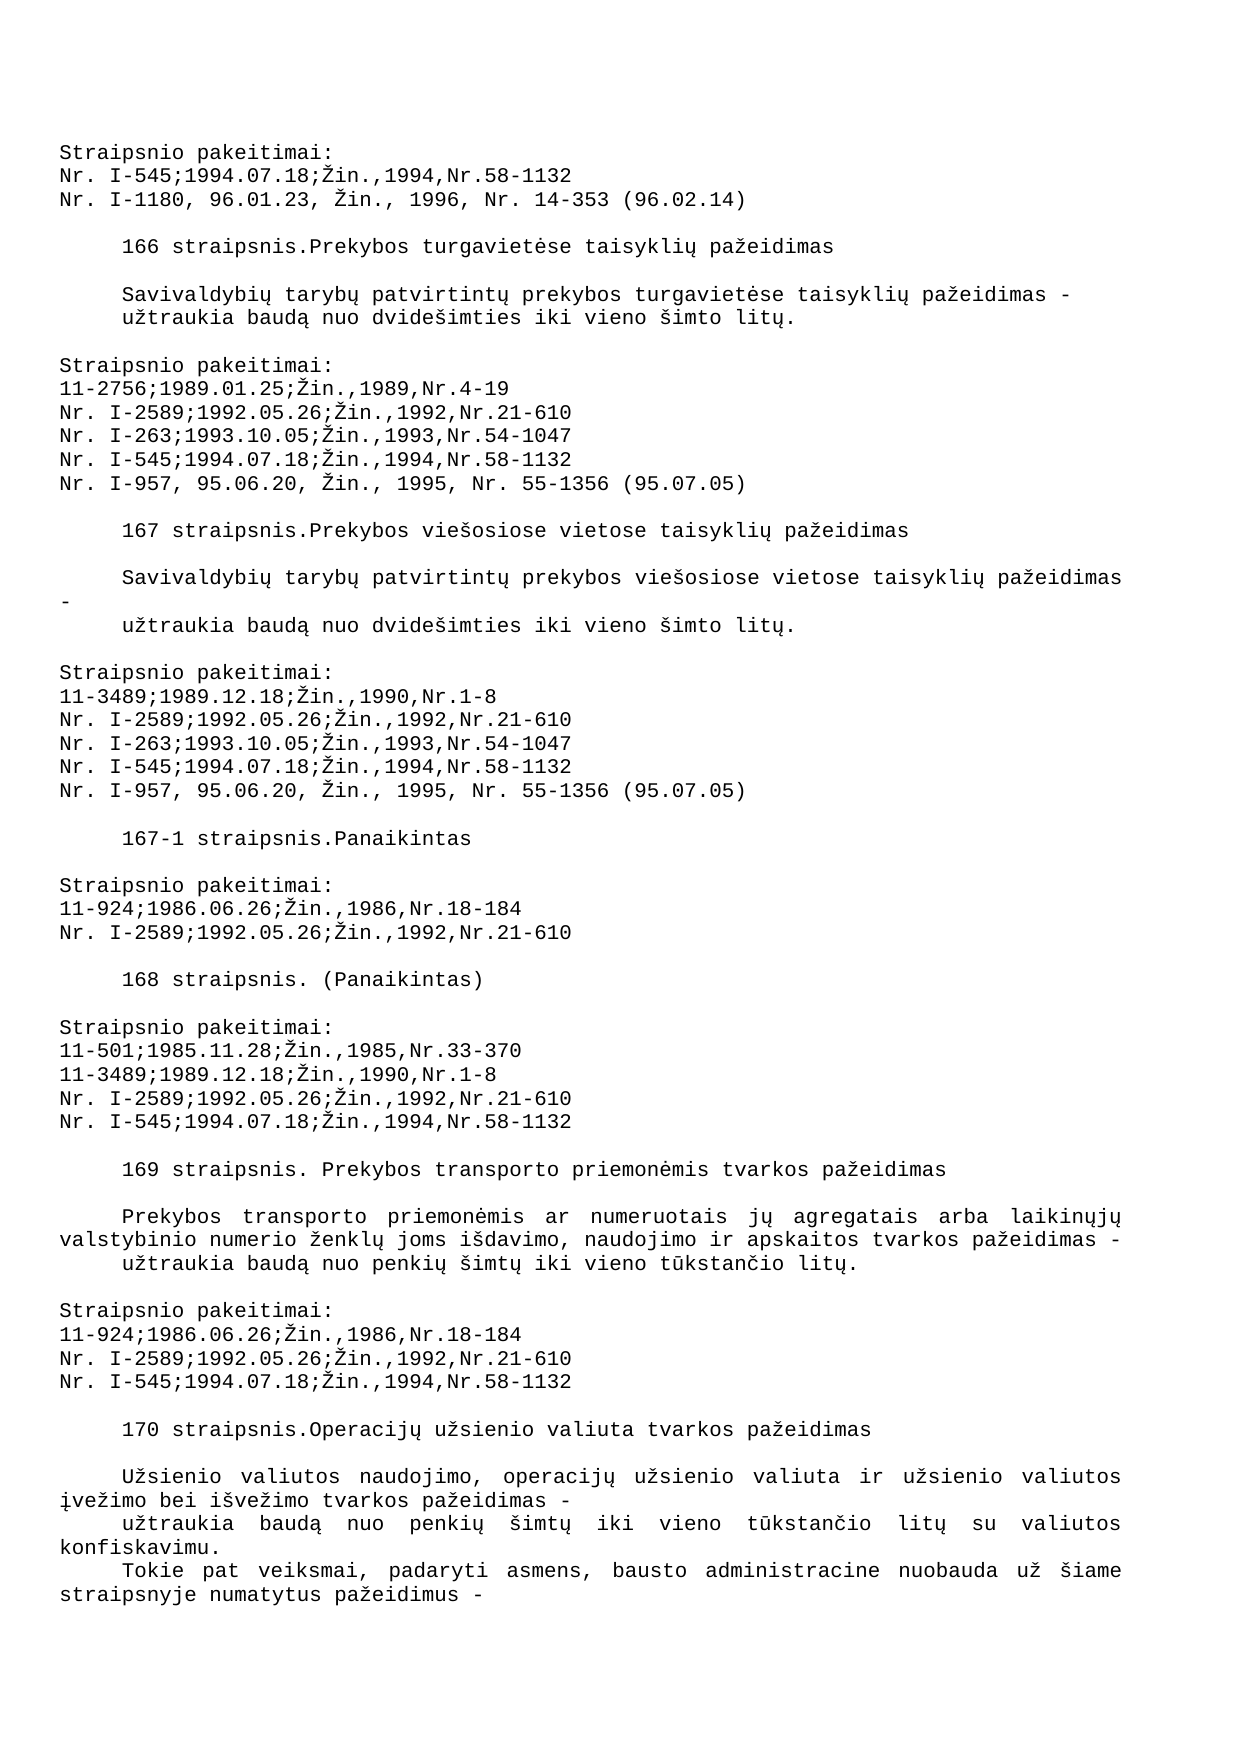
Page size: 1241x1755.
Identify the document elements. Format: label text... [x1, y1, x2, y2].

text užtraukia baudą nuo penkių šimtų iki vieno tūkstančio litų. [59, 1253, 1122, 1277]
text 170 straipsnis.Operacijų užsienio valiuta tvarkos pažeidimas [59, 1419, 1122, 1442]
text Straipsnio pakeitimai: [59, 875, 1122, 898]
text Nr. I-2589;1992.05.26;Žin.,1992,Nr.21-610 [59, 1348, 1122, 1371]
text 11-924;1986.06.26;Žin.,1986,Nr.18-184 [59, 898, 1122, 922]
text Nr. I-263;1993.10.05;Žin.,1993,Nr.54-1047 [59, 426, 1122, 449]
text Nr. I-2589;1992.05.26;Žin.,1992,Nr.21-610 [59, 402, 1122, 426]
text užtraukia baudą nuo dvidešimties iki vieno šimto litų. [59, 307, 1122, 331]
text Nr. I-2589;1992.05.26;Žin.,1992,Nr.21-610 [59, 922, 1122, 946]
text 167 straipsnis.Prekybos viešosiose vietose taisyklių pažeidimas [59, 520, 1122, 544]
text 168 straipsnis. (Panaikintas) [59, 969, 1122, 993]
text Nr. I-1180, 96.01.23, Žin., 1996, Nr. 14-353 (96.02.14) [59, 189, 1122, 213]
text Nr. I-2589;1992.05.26;Žin.,1992,Nr.21-610 [59, 1088, 1122, 1111]
text Nr. I-957, 95.06.20, Žin., 1995, Nr. 55-1356 (95.07.05) [59, 780, 1122, 804]
text Nr. I-545;1994.07.18;Žin.,1994,Nr.58-1132 [59, 449, 1122, 473]
text Savivaldybių tarybų patvirtintų prekybos turgavietėse taisyklių pažeidimas - [59, 284, 1122, 307]
text 167-1 straipsnis.Panaikintas [59, 827, 1122, 851]
text 169 straipsnis. Prekybos transporto priemonėmis tvarkos pažeidimas [59, 1158, 1122, 1182]
text Nr. I-545;1994.07.18;Žin.,1994,Nr.58-1132 [59, 757, 1122, 780]
text Straipsnio pakeitimai: [59, 142, 1122, 165]
text Savivaldybių tarybų patvirtintų prekybos viešosiose vietose taisyklių pažeidimas - [59, 567, 1122, 615]
text Straipsnio pakeitimai: [59, 1300, 1122, 1324]
text Nr. I-2589;1992.05.26;Žin.,1992,Nr.21-610 [59, 709, 1122, 733]
text Nr. I-545;1994.07.18;Žin.,1994,Nr.58-1132 [59, 1111, 1122, 1135]
text 166 straipsnis.Prekybos turgavietėse taisyklių pažeidimas [59, 236, 1122, 260]
text užtraukia baudą nuo dvidešimties iki vieno šimto litų. [59, 615, 1122, 638]
text Straipsnio pakeitimai: [59, 662, 1122, 686]
text Tokie pat veiksmai, padaryti asmens, bausto administracine nuobauda už šiame straipsnyje numatytus pažeidimus - [59, 1561, 1122, 1608]
text Straipsnio pakeitimai: [59, 354, 1122, 378]
text 11-3489;1989.12.18;Žin.,1990,Nr.1-8 [59, 1064, 1122, 1088]
text Nr. I-263;1993.10.05;Žin.,1993,Nr.54-1047 [59, 733, 1122, 757]
text Nr. I-545;1994.07.18;Žin.,1994,Nr.58-1132 [59, 165, 1122, 189]
text užtraukia baudą nuo penkių šimtų iki vieno tūkstančio litų su valiutos konfiskavimu. [59, 1513, 1122, 1561]
text 11-3489;1989.12.18;Žin.,1990,Nr.1-8 [59, 686, 1122, 709]
text Nr. I-545;1994.07.18;Žin.,1994,Nr.58-1132 [59, 1371, 1122, 1395]
text Straipsnio pakeitimai: [59, 1017, 1122, 1040]
text 11-924;1986.06.26;Žin.,1986,Nr.18-184 [59, 1324, 1122, 1348]
text 11-501;1985.11.28;Žin.,1985,Nr.33-370 [59, 1040, 1122, 1064]
text Nr. I-957, 95.06.20, Žin., 1995, Nr. 55-1356 (95.07.05) [59, 473, 1122, 496]
text 11-2756;1989.01.25;Žin.,1989,Nr.4-19 [59, 378, 1122, 402]
text Užsienio valiutos naudojimo, operacijų užsienio valiuta ir užsienio valiutos įvežimo bei išvežimo tvarkos pažeidimas - [59, 1466, 1122, 1513]
text Prekybos transporto priemonėmis ar numeruotais jų agregatais arba laikinųjų valstybinio numerio ženklų joms išdavimo, naudojimo ir apskaitos tvarkos pažeidimas - [59, 1206, 1122, 1253]
